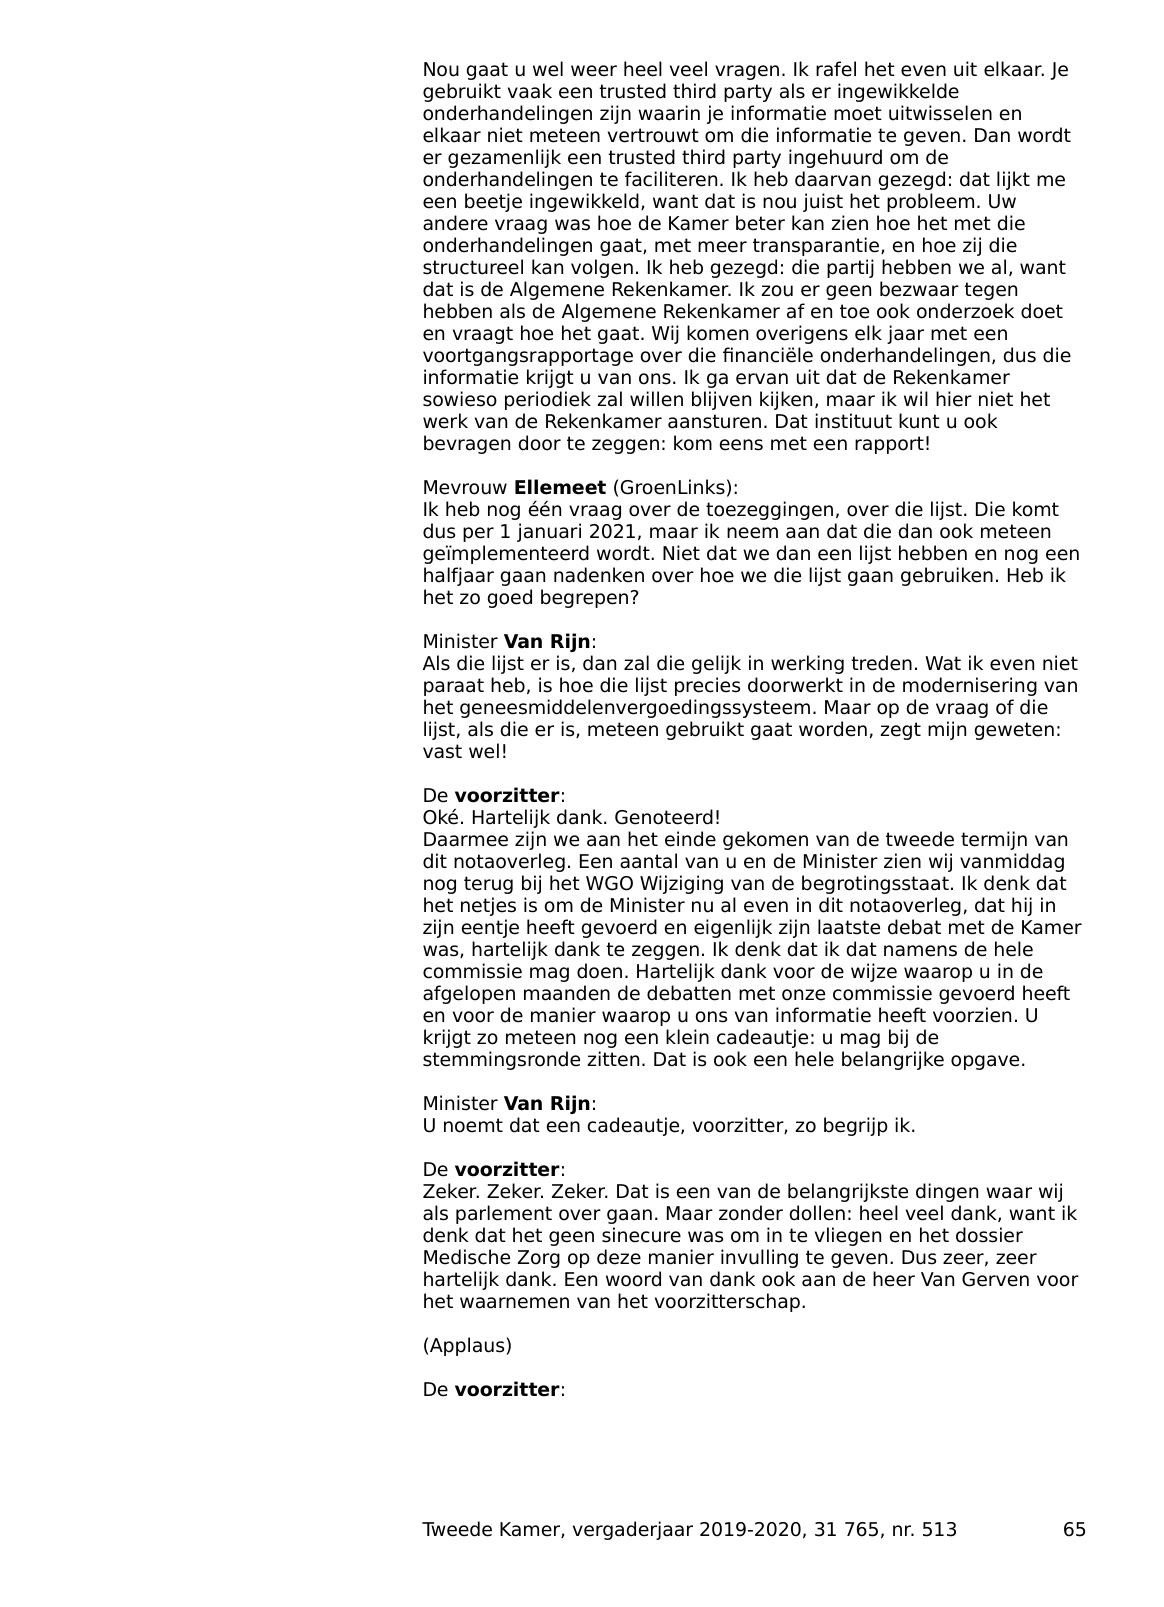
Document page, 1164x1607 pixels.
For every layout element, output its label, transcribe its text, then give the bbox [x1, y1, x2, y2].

text De voorzitter: [422, 1379, 1087, 1401]
text Minister Van Rijn: [422, 631, 1087, 653]
text Daarmee zijn we aan het einde gekomen van de tweede termijn van dit notaoverleg. Een aantal van u en de Minister zien wij vanmiddag nog terug bij het WGO Wijziging van de begrotingsstaat. Ik denk dat het netjes is om de Minister nu al even in dit notaoverleg, dat hij in zijn eentje heeft gevoerd en eigenlijk zijn laatste debat met de Kamer was, hartelijk dank te zeggen. Ik denk dat ik dat namens de hele commissie mag doen. Hartelijk dank voor de wijze waarop u in de afgelopen maanden de debatten met onze commissie gevoerd heeft en voor de manier waarop u ons van informatie heeft voorzien. U krijgt zo meteen nog een klein cadeautje: u mag bij de stemmingsronde zitten. Dat is ook een hele belangrijke opgave. [422, 829, 1087, 1071]
text Ik heb nog één vraag over de toezeggingen, over die lijst. Die komt dus per 1 januari 2021, maar ik neem aan dat die dan ook meteen geïmplementeerd wordt. Niet dat we dan een lijst hebben en nog een halfjaar gaan nadenken over hoe we die lijst gaan gebruiken. Heb ik het zo goed begrepen? [422, 499, 1087, 609]
text Mevrouw Ellemeet (GroenLinks): [422, 477, 1087, 499]
text Oké. Hartelijk dank. Genoteerd! [422, 807, 1087, 829]
text Nou gaat u wel weer heel veel vragen. Ik rafel het even uit elkaar. Je gebruikt vaak een trusted third party als er ingewikkelde onderhandelingen zijn waarin je informatie moet uitwisselen en elkaar niet meteen vertrouwt om die informatie te geven. Dan wordt er gezamenlijk een trusted third party ingehuurd om de onderhandelingen te faciliteren. Ik heb daarvan gezegd: dat lijkt me een beetje ingewikkeld, want dat is nou juist het probleem. Uw andere vraag was hoe de Kamer beter kan zien hoe het met die onderhandelingen gaat, met meer transparantie, en hoe zij die structureel kan volgen. Ik heb gezegd: die partij hebben we al, want dat is de Algemene Rekenkamer. Ik zou er geen bezwaar tegen hebben als de Algemene Rekenkamer af en toe ook onderzoek doet en vraagt hoe het gaat. Wij komen overigens elk jaar met een voortgangsrapportage over die financiële onderhandelingen, dus die informatie krijgt u van ons. Ik ga ervan uit dat de Rekenkamer sowieso periodiek zal willen blijven kijken, maar ik wil hier niet het werk van de Rekenkamer aansturen. Dat instituut kunt u ook bevragen door te zeggen: kom eens met een rapport! [422, 59, 1087, 455]
text Als die lijst er is, dan zal die gelijk in werking treden. Wat ik even niet paraat heb, is hoe die lijst precies doorwerkt in de modernisering van het geneesmiddelenvergoedingssysteem. Maar op de vraag of die lijst, als die er is, meteen gebruikt gaat worden, zegt mijn geweten: vast wel! [422, 653, 1087, 763]
text Minister Van Rijn: [422, 1093, 1087, 1115]
text De voorzitter: [422, 785, 1087, 807]
text De voorzitter: [422, 1159, 1087, 1181]
text Zeker. Zeker. Zeker. Dat is een van de belangrijkste dingen waar wij als parlement over gaan. Maar zonder dollen: heel veel dank, want ik denk dat het geen sinecure was om in te vliegen en het dossier Medische Zorg op deze manier invulling te geven. Dus zeer, zeer hartelijk dank. Een woord van dank ook aan de heer Van Gerven voor het waarnemen van het voorzitterschap. [422, 1181, 1087, 1313]
text (Applaus) [422, 1335, 1087, 1357]
text U noemt dat een cadeautje, voorzitter, zo begrijp ik. [422, 1115, 1087, 1137]
